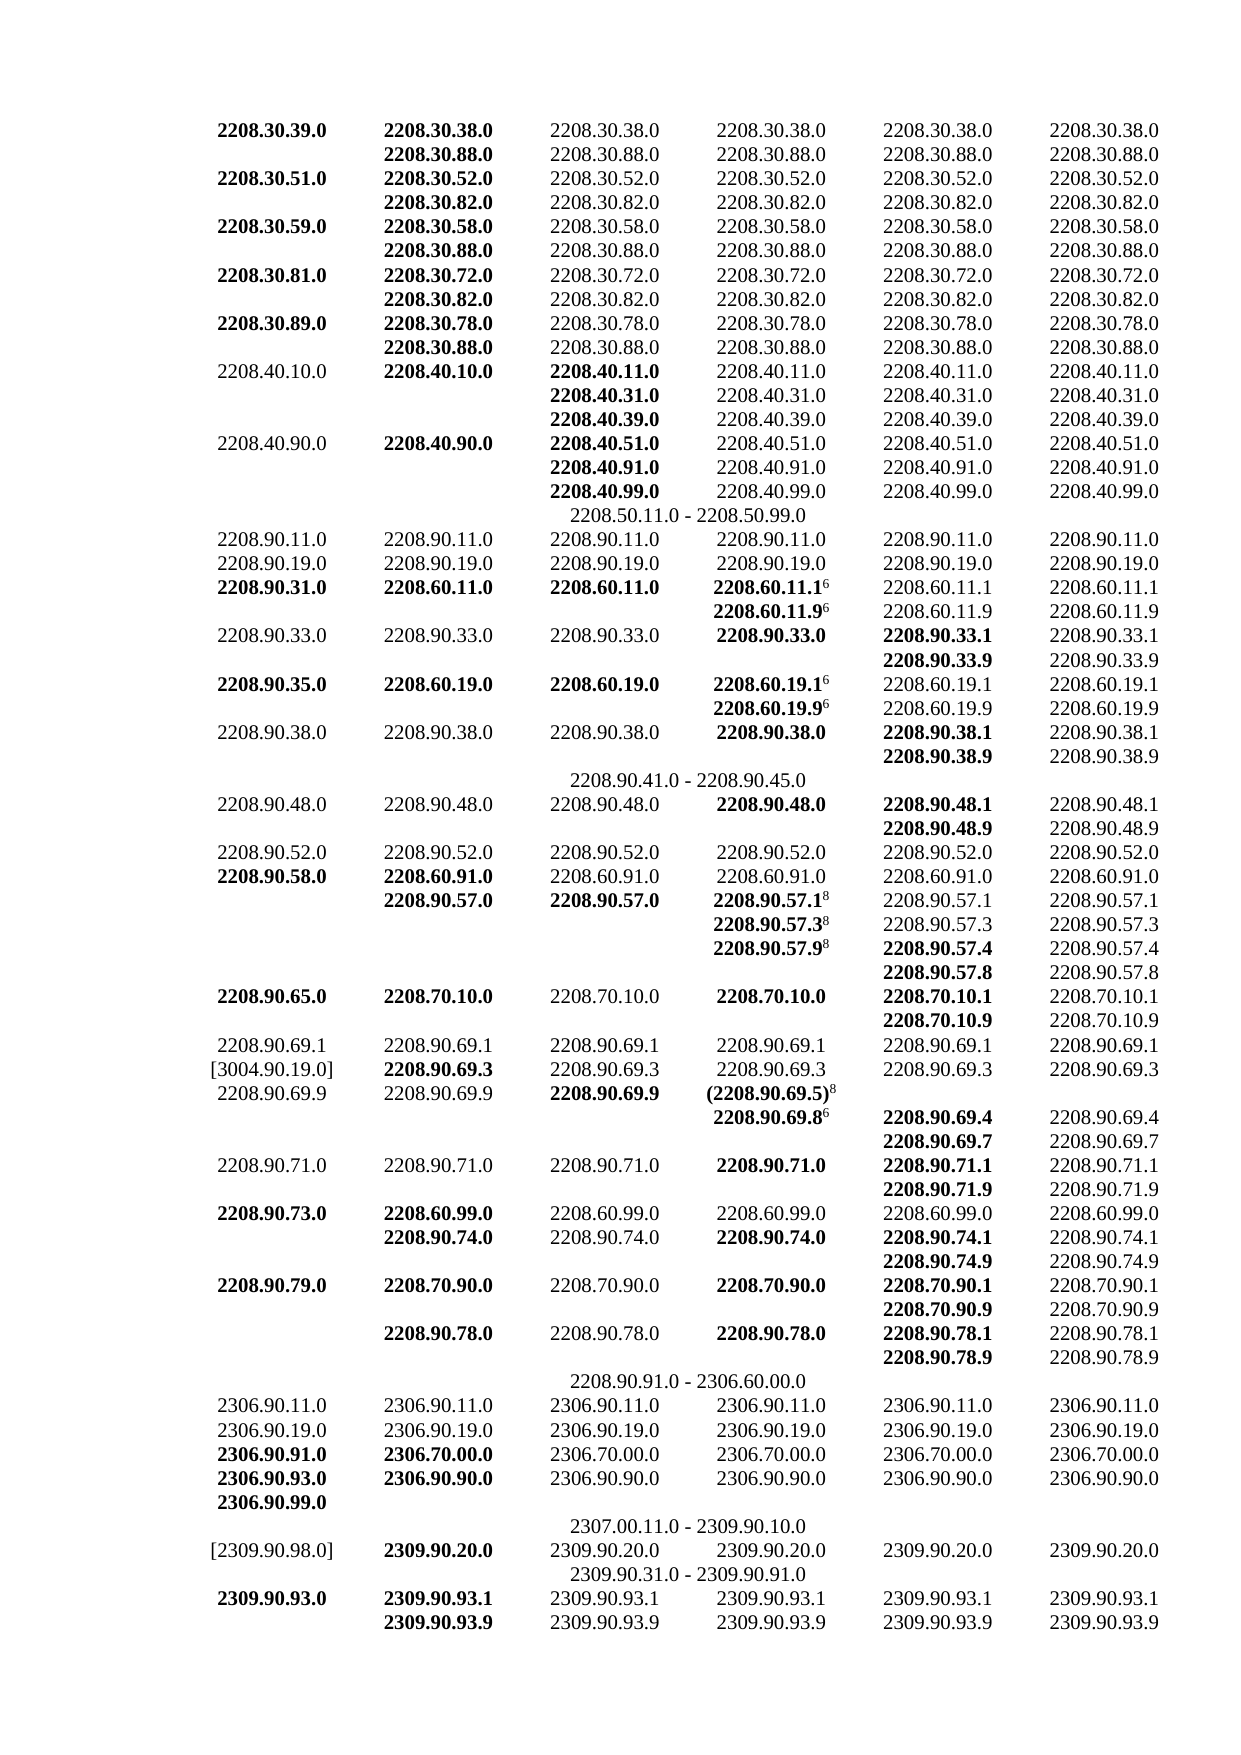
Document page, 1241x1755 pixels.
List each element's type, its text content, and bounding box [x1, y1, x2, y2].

table_cell 2208.90.52.0 [189, 840, 355, 864]
table_cell [189, 599, 355, 623]
table_cell 2208.90.19.0 [688, 551, 854, 575]
table_cell 2208.70.90.0 [355, 1273, 521, 1321]
table_cell 2306.90.11.0 [854, 1394, 1021, 1417]
table_cell 2208.60.99.0 [688, 1201, 854, 1225]
table_cell 2208.60.99.0 [521, 1201, 688, 1225]
table_cell 2208.90.69.9 [189, 1081, 355, 1105]
table_cell 2208.70.10.1 2208.70.10.9 [1021, 984, 1187, 1032]
table_cell 2208.60.19.1 [854, 672, 1021, 696]
table_cell [521, 599, 688, 623]
table_cell [521, 1490, 688, 1514]
table_cell 2208.90.73.0 [189, 1201, 355, 1225]
table_cell 2208.60.99.0 [854, 1201, 1021, 1225]
table_cell 2208.60.99.0 [1021, 1201, 1187, 1225]
table_cell 2208.90.71.1 2208.90.71.9 [854, 1153, 1021, 1201]
table_cell 2208.40.10.0 [189, 359, 355, 383]
table_cell 2208.30.88.0 [521, 335, 688, 359]
table_cell 2309.90.93.9 [521, 1610, 688, 1634]
table_cell 2306.90.11.0 [189, 1394, 355, 1417]
table_cell 2309.90.20.0 [1021, 1538, 1187, 1562]
table_cell 2208.60.91.0 [688, 864, 854, 888]
table_cell 2208.40.91.0 [688, 455, 854, 479]
table_cell 2208.30.38.0 2208.30.88.0 [521, 118, 688, 166]
table_cell 2208.90.33.0 [688, 624, 854, 672]
table_cell 2306.90.99.0 [189, 1490, 355, 1514]
table_cell 2208.70.10.0 [355, 984, 521, 1032]
table_cell 2309.90.93.9 [1021, 1610, 1187, 1634]
table_cell 2208.90.69.1 [1021, 1033, 1187, 1057]
table_cell 2208.40.31.0 [1021, 383, 1187, 407]
table_cell 2208.90.38.0 [189, 720, 355, 768]
table_cell 2208.90.69.3 [355, 1057, 521, 1081]
table_cell 2208.30.51.0 [189, 166, 355, 214]
table_cell 2208.30.58.0 2208.30.88.0 [1021, 214, 1187, 262]
table_cell 2208.30.58.0 2208.30.88.0 [688, 214, 854, 262]
table_cell 2208.90.71.0 [189, 1153, 355, 1201]
table_cell 2208.30.52.0 2208.30.82.0 [854, 166, 1021, 214]
table_cell [355, 1105, 521, 1153]
table_cell 2306.90.90.0 [521, 1466, 688, 1490]
table_cell [1021, 1081, 1187, 1105]
table_cell 2208.30.72.0 [1021, 263, 1187, 287]
table_cell 2208.90.69.3 [854, 1057, 1021, 1081]
table_cell [189, 383, 355, 407]
table_cell 2208.90.78.0 [688, 1321, 854, 1369]
table_cell [355, 912, 521, 936]
table_cell 2208.40.99.0 [688, 479, 854, 503]
table_cell 2208.60.11.9 [854, 599, 1021, 623]
table_cell 2306.90.90.0 [355, 1466, 521, 1490]
table_cell 2208.40.39.0 [688, 407, 854, 431]
table_cell 2208.30.38.0 2208.30.88.0 [854, 118, 1021, 166]
table_cell 2306.90.19.0 [521, 1418, 688, 1442]
table_cell 2309.90.93.0 [189, 1586, 355, 1610]
table_cell 2208.40.91.0 [521, 455, 688, 479]
table_cell 2208.30.38.0 2208.30.88.0 [355, 118, 521, 166]
table_cell 2306.90.11.0 [355, 1394, 521, 1417]
table_cell 2208.90.33.0 [355, 624, 521, 672]
table_cell [854, 1081, 1021, 1105]
table_cell 2208.90.57.0 [521, 888, 688, 912]
table_cell 2208.90.19.0 [189, 551, 355, 575]
table_cell 2208.90.33.0 [521, 624, 688, 672]
table_cell [3004.90.19.0] [189, 1057, 355, 1081]
table_cell [521, 936, 688, 984]
table_cell 2208.90.19.0 [1021, 551, 1187, 575]
table_cell 2208.90.52.0 [688, 840, 854, 864]
table_cell 2208.90.48.1 2208.90.48.9 [854, 792, 1021, 840]
table_cell 2208.70.90.1 2208.70.90.9 [854, 1273, 1021, 1321]
table_cell 2208.70.90.0 [688, 1273, 854, 1321]
table_cell 2208.60.19.96 [688, 696, 854, 720]
table_cell 2208.90.41.0 - 2208.90.45.0 [189, 768, 1187, 792]
table_cell 2208.30.82.0 [521, 287, 688, 311]
table_cell 2208.90.57.3 [1021, 912, 1187, 936]
table_cell 2208.90.48.1 2208.90.48.9 [1021, 792, 1187, 840]
table_cell 2208.40.11.0 [521, 359, 688, 383]
table_cell 2208.90.69.1 [688, 1033, 854, 1057]
table_cell 2208.90.48.0 [189, 792, 355, 840]
table_cell 2309.90.93.1 [521, 1586, 688, 1610]
table_cell 2208.90.69.4 2208.90.69.7 [1021, 1105, 1187, 1153]
table_cell 2208.70.90.0 [521, 1273, 688, 1321]
table_cell 2208.40.90.0 [355, 431, 521, 455]
table_cell 2306.90.11.0 [1021, 1394, 1187, 1417]
table_cell 2208.30.88.0 [688, 335, 854, 359]
table_cell 2309.90.93.1 [355, 1586, 521, 1610]
table_cell 2208.30.78.0 [1021, 311, 1187, 335]
table_cell 2208.60.11.96 [688, 599, 854, 623]
table_cell 2208.90.48.0 [521, 792, 688, 840]
table_cell [521, 912, 688, 936]
table_cell 2208.30.38.0 2208.30.88.0 [688, 118, 854, 166]
table_cell 2208.90.71.0 [688, 1153, 854, 1201]
table_cell 2208.90.91.0 - 2306.60.00.0 [189, 1369, 1187, 1393]
table_cell 2208.90.69.3 [521, 1057, 688, 1081]
table_cell 2208.90.38.1 2208.90.38.9 [1021, 720, 1187, 768]
table_cell [1021, 1490, 1187, 1514]
table_cell 2208.30.82.0 [854, 287, 1021, 311]
table_cell 2208.30.58.0 2208.30.88.0 [521, 214, 688, 262]
table_cell 2208.90.48.0 [355, 792, 521, 840]
table_cell (2208.90.69.5)8 [688, 1081, 854, 1105]
table_cell 2208.40.31.0 [854, 383, 1021, 407]
table_cell 2208.60.91.0 [521, 864, 688, 888]
table_cell 2208.60.91.0 [355, 864, 521, 888]
table_cell 2208.40.31.0 [688, 383, 854, 407]
table_cell 2208.30.78.0 [688, 311, 854, 335]
table_cell 2208.90.74.0 [688, 1225, 854, 1273]
table_cell 2309.90.93.1 [854, 1586, 1021, 1610]
table_cell 2208.90.69.9 [355, 1081, 521, 1105]
table_cell 2208.70.10.0 [521, 984, 688, 1032]
table_cell [189, 912, 355, 936]
table_cell 2208.90.69.1 [189, 1033, 355, 1057]
table_cell 2309.90.20.0 [688, 1538, 854, 1562]
table_cell 2208.30.52.0 2208.30.82.0 [1021, 166, 1187, 214]
table_cell 2208.90.19.0 [355, 551, 521, 575]
table_cell 2208.30.82.0 [688, 287, 854, 311]
table_cell 2208.90.69.1 [854, 1033, 1021, 1057]
table_cell 2208.90.48.0 [688, 792, 854, 840]
table_cell [688, 1490, 854, 1514]
table_cell 2208.90.57.18 [688, 888, 854, 912]
table_cell 2208.30.52.0 2208.30.82.0 [688, 166, 854, 214]
table_cell 2208.90.57.1 [1021, 888, 1187, 912]
table_cell 2208.60.19.0 [521, 672, 688, 696]
table_cell 2208.40.11.0 [854, 359, 1021, 383]
table_cell 2208.30.72.0 [355, 263, 521, 287]
table_cell 2306.70.00.0 [1021, 1442, 1187, 1466]
table_cell 2208.60.19.16 [688, 672, 854, 696]
table_cell 2208.60.11.1 [854, 575, 1021, 599]
table_cell 2208.90.69.1 [521, 1033, 688, 1057]
table_cell 2208.40.51.0 [521, 431, 688, 455]
table_cell [355, 599, 521, 623]
table_cell [854, 1490, 1021, 1514]
table_cell 2306.90.11.0 [688, 1394, 854, 1417]
table_cell 2309.90.20.0 [854, 1538, 1021, 1562]
table_cell [189, 455, 355, 479]
table_cell 2309.90.93.1 [1021, 1586, 1187, 1610]
table_cell 2208.30.52.0 2208.30.82.0 [355, 166, 521, 214]
table_cell 2208.60.91.0 [1021, 864, 1187, 888]
table_cell 2208.90.69.1 [355, 1033, 521, 1057]
table_cell 2208.40.51.0 [1021, 431, 1187, 455]
table_cell 2306.90.19.0 [189, 1418, 355, 1442]
table_cell 2208.60.11.1 [1021, 575, 1187, 599]
table_cell 2208.40.51.0 [688, 431, 854, 455]
table_cell [189, 936, 355, 984]
table_cell 2208.90.71.0 [355, 1153, 521, 1201]
table_cell 2309.90.20.0 [355, 1538, 521, 1562]
table_cell 2306.70.00.0 [355, 1442, 521, 1466]
table_cell 2208.40.99.0 [854, 479, 1021, 503]
table_cell 2208.90.74.1 2208.90.74.9 [854, 1225, 1021, 1273]
table_cell 2208.60.99.0 [355, 1201, 521, 1225]
table_cell 2306.90.19.0 [688, 1418, 854, 1442]
table_cell 2306.90.93.0 [189, 1466, 355, 1490]
table_cell 2208.90.38.0 [688, 720, 854, 768]
table_cell 2208.90.65.0 [189, 984, 355, 1032]
table_cell 2208.30.82.0 [1021, 287, 1187, 311]
table_cell 2208.90.69.3 [688, 1057, 854, 1081]
table_cell 2208.90.79.0 [189, 1273, 355, 1321]
table_cell [189, 1105, 355, 1153]
table_cell [355, 407, 521, 431]
table_cell 2208.90.19.0 [854, 551, 1021, 575]
table_cell 2208.30.72.0 [688, 263, 854, 287]
table_cell 2208.50.11.0 - 2208.50.99.0 [189, 503, 1187, 527]
table_cell 2208.60.11.0 [521, 575, 688, 599]
table_cell 2208.40.11.0 [1021, 359, 1187, 383]
table_cell 2208.30.88.0 [355, 335, 521, 359]
table_cell 2208.60.19.9 [1021, 696, 1187, 720]
table_cell [189, 1225, 355, 1273]
table_cell 2208.90.52.0 [521, 840, 688, 864]
table_cell 2208.90.74.1 2208.90.74.9 [1021, 1225, 1187, 1273]
table_cell 2208.60.19.0 [355, 672, 521, 696]
table_cell [189, 1321, 355, 1369]
table_cell 2208.90.69.4 2208.90.69.7 [854, 1105, 1021, 1153]
table_cell 2208.30.81.0 [189, 263, 355, 287]
table_cell 2208.30.82.0 [355, 287, 521, 311]
table_cell 2208.70.90.1 2208.70.90.9 [1021, 1273, 1187, 1321]
table_cell 2208.90.58.0 [189, 864, 355, 888]
table_cell 2208.90.52.0 [355, 840, 521, 864]
table_cell 2208.40.39.0 [521, 407, 688, 431]
table_cell 2208.90.69.3 [1021, 1057, 1187, 1081]
table_cell 2309.90.93.9 [854, 1610, 1021, 1634]
table_cell 2208.90.57.3 [854, 912, 1021, 936]
table_cell 2208.30.78.0 [854, 311, 1021, 335]
table_cell 2208.90.57.0 [355, 888, 521, 912]
table_cell 2208.90.52.0 [854, 840, 1021, 864]
table_cell 2208.60.11.16 [688, 575, 854, 599]
table_cell [355, 936, 521, 984]
table_cell 2208.60.91.0 [854, 864, 1021, 888]
table_cell 2306.70.00.0 [521, 1442, 688, 1466]
table_cell 2208.90.57.98 [688, 936, 854, 984]
table_cell 2208.90.31.0 [189, 575, 355, 599]
table_cell 2208.40.39.0 [1021, 407, 1187, 431]
table_cell [189, 335, 355, 359]
table_cell 2208.60.19.9 [854, 696, 1021, 720]
table_cell [355, 455, 521, 479]
table_cell 2306.90.90.0 [688, 1466, 854, 1490]
table_cell 2208.90.74.0 [355, 1225, 521, 1273]
table_cell 2307.00.11.0 - 2309.90.10.0 [189, 1514, 1187, 1538]
table_cell 2208.40.10.0 [355, 359, 521, 383]
table_cell 2306.90.90.0 [1021, 1466, 1187, 1490]
table_cell 2306.90.19.0 [1021, 1418, 1187, 1442]
table_cell 2208.30.39.0 [189, 118, 355, 166]
table_cell 2208.30.38.0 2208.30.88.0 [1021, 118, 1187, 166]
table_cell 2306.90.19.0 [854, 1418, 1021, 1442]
table_cell 2208.90.11.0 [854, 527, 1021, 551]
table_cell 2208.90.71.1 2208.90.71.9 [1021, 1153, 1187, 1201]
table_cell 2306.90.19.0 [355, 1418, 521, 1442]
table_cell 2208.40.31.0 [521, 383, 688, 407]
table_cell 2309.90.93.9 [355, 1610, 521, 1634]
table_cell 2208.40.11.0 [688, 359, 854, 383]
table_cell 2208.90.19.0 [521, 551, 688, 575]
table_cell 2208.90.11.0 [1021, 527, 1187, 551]
table_cell 2208.70.10.0 [688, 984, 854, 1032]
table_cell 2306.70.00.0 [854, 1442, 1021, 1466]
table_cell 2309.90.93.1 [688, 1586, 854, 1610]
table_cell [189, 407, 355, 431]
table_cell 2306.90.91.0 [189, 1442, 355, 1466]
table_cell 2208.40.99.0 [1021, 479, 1187, 503]
table_cell 2208.60.11.0 [355, 575, 521, 599]
table_cell 2208.90.57.4 2208.90.57.8 [854, 936, 1021, 984]
table_cell 2208.90.78.1 2208.90.78.9 [854, 1321, 1021, 1369]
table_cell 2309.90.20.0 [521, 1538, 688, 1562]
table_cell [355, 696, 521, 720]
table_cell 2208.90.71.0 [521, 1153, 688, 1201]
table_cell 2208.40.90.0 [189, 431, 355, 455]
table_cell 2208.90.69.86 [688, 1105, 854, 1153]
table_cell 2208.90.38.0 [355, 720, 521, 768]
table_cell [189, 888, 355, 912]
table_cell 2208.70.10.1 2208.70.10.9 [854, 984, 1021, 1032]
table_cell 2208.90.57.1 [854, 888, 1021, 912]
table_cell [521, 1105, 688, 1153]
table_cell 2208.90.78.1 2208.90.78.9 [1021, 1321, 1187, 1369]
table_cell 2208.30.52.0 2208.30.82.0 [521, 166, 688, 214]
table_cell 2208.30.58.0 2208.30.88.0 [355, 214, 521, 262]
table_cell [355, 1490, 521, 1514]
table_cell 2208.40.99.0 [521, 479, 688, 503]
table_cell 2208.60.11.9 [1021, 599, 1187, 623]
table_cell [521, 696, 688, 720]
table_cell 2208.90.78.0 [521, 1321, 688, 1369]
table_cell 2208.90.52.0 [1021, 840, 1187, 864]
table_cell 2208.30.59.0 [189, 214, 355, 262]
table_cell 2208.30.88.0 [854, 335, 1021, 359]
table_cell 2208.90.11.0 [355, 527, 521, 551]
table_cell 2208.90.33.1 2208.90.33.9 [854, 624, 1021, 672]
table_cell 2208.60.19.1 [1021, 672, 1187, 696]
table_cell 2208.30.72.0 [854, 263, 1021, 287]
table_cell 2208.40.91.0 [1021, 455, 1187, 479]
table_cell 2208.90.11.0 [521, 527, 688, 551]
table_cell [189, 1610, 355, 1634]
table_cell [355, 479, 521, 503]
table_cell 2208.90.69.9 [521, 1081, 688, 1105]
table_cell 2309.90.93.9 [688, 1610, 854, 1634]
table_cell 2208.90.11.0 [189, 527, 355, 551]
table_cell 2309.90.31.0 - 2309.90.91.0 [189, 1562, 1187, 1586]
table_cell 2306.90.11.0 [521, 1394, 688, 1417]
table_cell [189, 696, 355, 720]
table_cell [355, 383, 521, 407]
table_cell 2208.40.51.0 [854, 431, 1021, 455]
table_cell 2306.90.90.0 [854, 1466, 1021, 1490]
table_cell 2208.90.74.0 [521, 1225, 688, 1273]
table_cell 2208.90.57.4 2208.90.57.8 [1021, 936, 1187, 984]
table_cell 2208.30.72.0 [521, 263, 688, 287]
table_cell 2208.30.78.0 [521, 311, 688, 335]
table_cell 2208.90.78.0 [355, 1321, 521, 1369]
table_cell 2208.40.39.0 [854, 407, 1021, 431]
table_cell 2208.90.33.1 2208.90.33.9 [1021, 624, 1187, 672]
table_cell 2208.30.58.0 2208.30.88.0 [854, 214, 1021, 262]
table_cell [189, 479, 355, 503]
table_cell 2208.90.38.0 [521, 720, 688, 768]
table_cell 2208.30.78.0 [355, 311, 521, 335]
table_cell 2208.30.89.0 [189, 311, 355, 335]
table_cell 2306.70.00.0 [688, 1442, 854, 1466]
table_cell [2309.90.98.0] [189, 1538, 355, 1562]
table_cell 2208.90.35.0 [189, 672, 355, 696]
table_cell [189, 287, 355, 311]
table_cell 2208.40.91.0 [854, 455, 1021, 479]
table_cell 2208.90.38.1 2208.90.38.9 [854, 720, 1021, 768]
table_cell 2208.90.33.0 [189, 624, 355, 672]
table_cell 2208.90.57.38 [688, 912, 854, 936]
table_cell 2208.30.88.0 [1021, 335, 1187, 359]
table_cell 2208.90.11.0 [688, 527, 854, 551]
